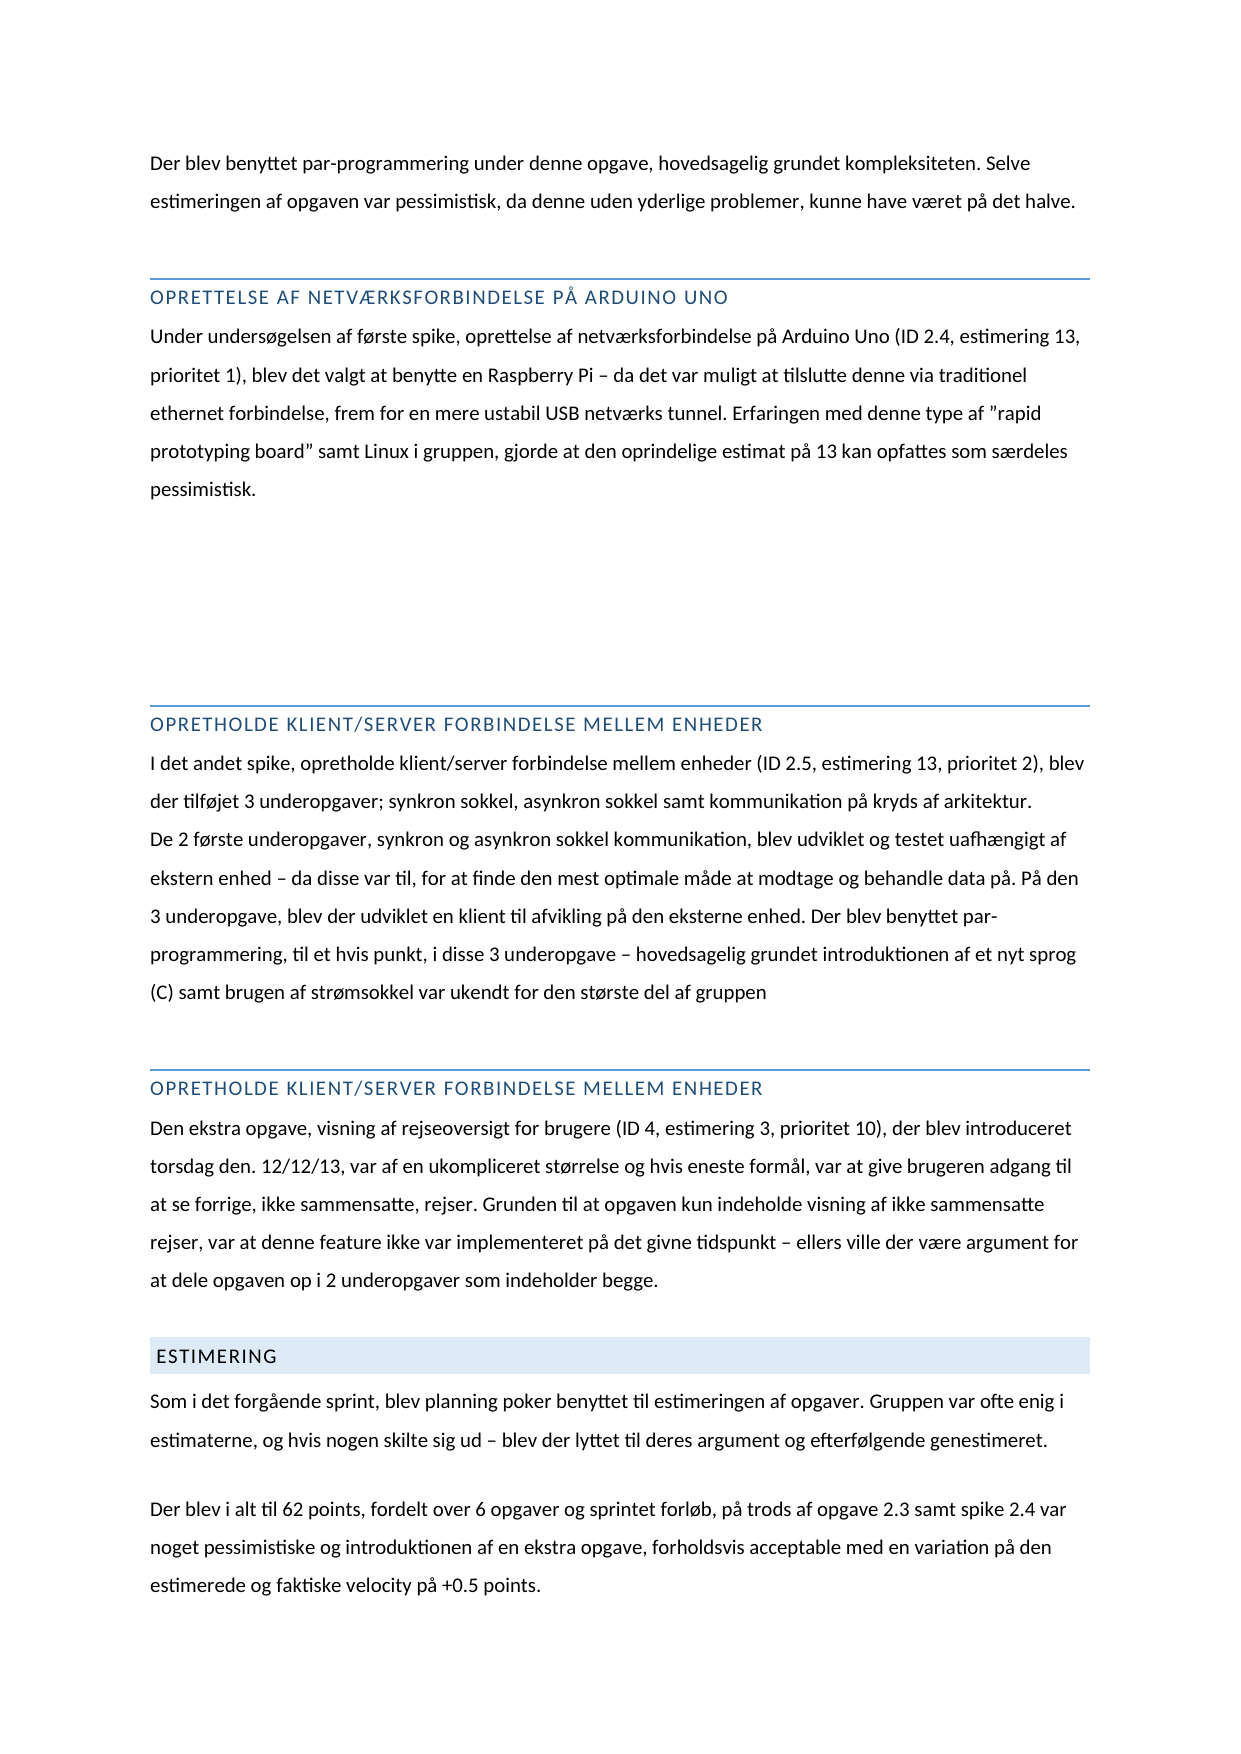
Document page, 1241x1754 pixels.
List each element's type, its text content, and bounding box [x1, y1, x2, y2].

subtitle Oprettelse af netværksforbindelse på Arduino Uno [150, 280, 1090, 309]
subtitle opretholde klient/server forbindelse mellem enheder [150, 707, 1090, 736]
text Der blev benyttet par-programmering under denne opgave, hovedsagelig grundet kompleksiteten. Selve estimeringen af opgaven var pessimistisk, da denne uden yderlige problemer, kunne have været på det halve. [150, 150, 1090, 213]
text Under undersøgelsen af første spike, oprettelse af netværksforbindelse på Arduino Uno (ID 2.4, estimering 13, prioritet 1), blev det valgt at benytte en Raspberry Pi – da det var muligt at tilslutte denne via traditionel ethernet forbindelse, frem for en mere ustabil USB netværks tunnel. Erfaringen med denne type af ”rapid prototyping board” samt Linux i gruppen, gjorde at den oprindelige estimat på 13 kan opfattes som særdeles pessimistisk. [150, 324, 1090, 502]
text Der blev i alt til 62 points, fordelt over 6 opgaver og sprintet forløb, på trods af opgave 2.3 samt spike 2.4 var noget pessimistiske og introduktionen af en ekstra opgave, forholdsvis acceptable med en variation på den estimerede og faktiske velocity på +0.5 points. [150, 1496, 1090, 1598]
subtitle Opretholde klient/server forbindelse mellem enheder [150, 1071, 1090, 1101]
text Den ekstra opgave, visning af rejseoversigt for brugere (ID 4, estimering 3, prioritet 10), der blev introduceret torsdag den. 12/12/13, var af en ukompliceret størrelse og hvis eneste formål, var at give brugeren adgang til at se forrige, ikke sammensatte, rejser. Grunden til at opgaven kun indeholde visning af ikke sammensatte rejser, var at denne feature ikke var implementeret på det givne tidspunkt – ellers ville der være argument for at dele opgaven op i 2 underopgaver som indeholder begge. [150, 1115, 1090, 1293]
text Som i det forgående sprint, blev planning poker benyttet til estimeringen af opgaver. Gruppen var ofte enig i estimaterne, og hvis nogen skilte sig ud – blev der lyttet til deres argument og efterfølgende genestimeret. [150, 1389, 1090, 1452]
text I det andet spike, opretholde klient/server forbindelse mellem enheder (ID 2.5, estimering 13, prioritet 2), blev der tilføjet 3 underopgaver; synkron sokkel, asynkron sokkel samt kommunikation på kryds af arkitektur. De 2 første underopgaver, synkron og asynkron sokkel kommunikation, blev udviklet og testet uafhængigt af ekstern enhed – da disse var til, for at finde den mest optimale måde at modtage og behandle data på. På den 3 underopgave, blev der udviklet en klient til afvikling på den eksterne enhed. Der blev benyttet par-programmering, til et hvis punkt, i disse 3 underopgave – hovedsagelig grundet introduktionen af et nyt sprog (C) samt brugen af strømsokkel var ukendt for den største del af gruppen [150, 750, 1090, 1004]
subtitle Estimering [156, 1343, 1084, 1368]
